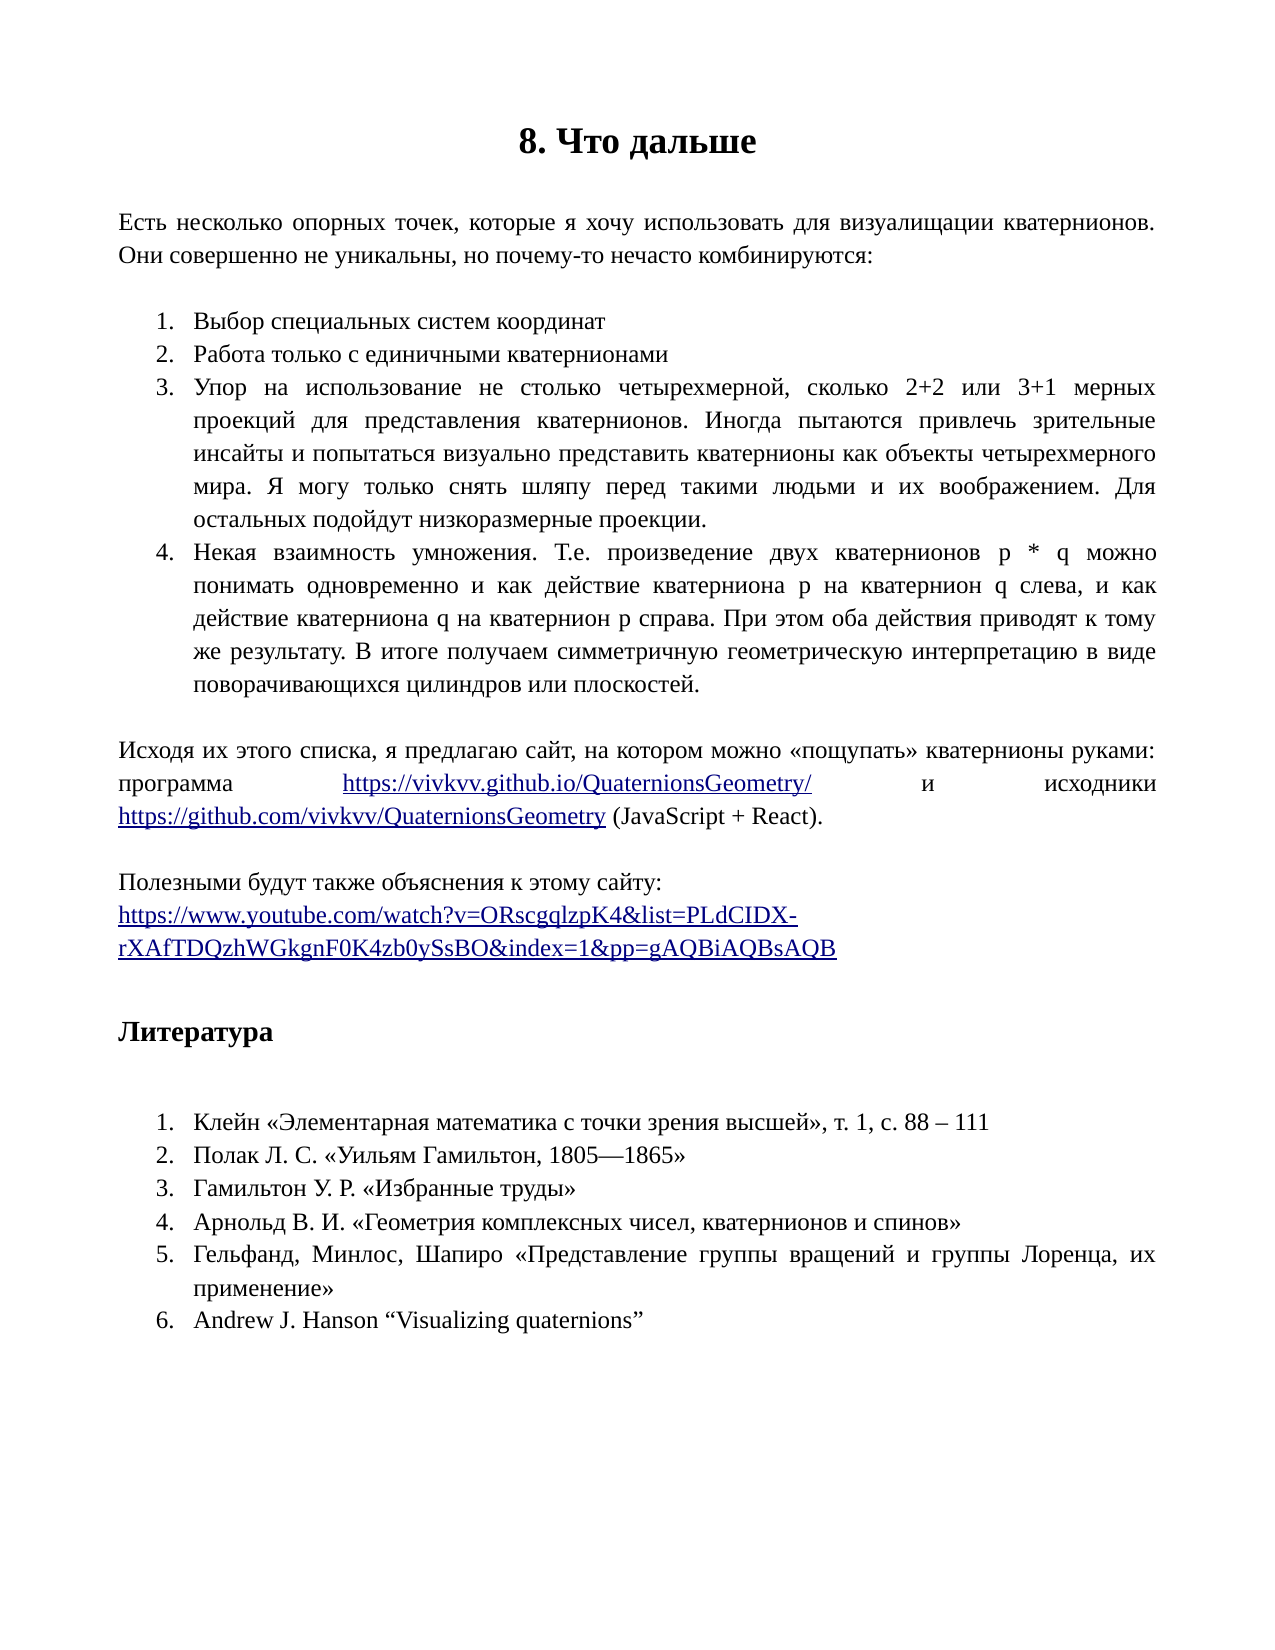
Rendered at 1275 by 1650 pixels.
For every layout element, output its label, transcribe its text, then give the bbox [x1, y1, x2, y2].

text https://www.youtube.com/watch?v=ORscgqlzpK4&list=PLdCIDX-rXAfTDQzhWGkgnF0K4zb0ySsBO&index=1&pp=gAQBiAQBsAQB [118, 900, 1157, 962]
text Исходя их этого списка, я предлагаю сайт, на котором можно «пощупать» кватернионы руками: программа https://vivkvv.github.io/QuaternionsGeometry/ и исходники https://github.com/vivkvv/QuaternionsGeometry (JavaScript + React). [118, 735, 1157, 830]
list Полак Л. С. «Уильям Гамильтон, 1805—1865» [156, 1141, 1157, 1169]
list Гамильтон У. Р. «Избранные труды» [156, 1173, 1157, 1202]
list Арнольд В. И. «Геометрия комплексных чисел, кватернионов и спинов» [156, 1207, 1157, 1235]
list Гельфанд, Минлос, Шапиро «Представление группы вращений и группы Лоренца, их применение» [156, 1239, 1157, 1301]
list Andrew J. Hanson “Visualizing quaternions” [156, 1306, 1157, 1334]
list Выбор специальных систем координат [156, 306, 1157, 334]
list Клейн «Элементарная математика с точки зрения высшей», т. 1, с. 88 – 111 [156, 1107, 1157, 1136]
list Работа только с единичными кватернионами [156, 339, 1157, 368]
text Полезными будут также объяснения к этому сайту: [118, 867, 1157, 896]
list Некая взаимность умножения. Т.е. произведение двух кватернионов p * q можно понимать одновременно и как действие кватерниона p на кватернион q слева, и как действие кватерниона q на кватернион p справа. При этом оба действия приводят к тому же результату. В итоге получаем симметричную геометрическую интерпретацию в виде поворачивающихся цилиндров или плоскостей. [156, 537, 1157, 698]
subtitle Литература [118, 1014, 1157, 1047]
subtitle 8. Что дальше [118, 118, 1157, 161]
text Есть несколько опорных точек, которые я хочу использовать для визуалищации кватернионов. Они совершенно не уникальны, но почему-то нечасто комбинируются: [118, 207, 1157, 268]
list Упор на использование не столько четырехмерной, сколько 2+2 или 3+1 мерных проекций для представления кватернионов. Иногда пытаются привлечь зрительные инсайты и попытаться визуально представить кватернионы как объекты четырехмерного мира. Я могу только снять шляпу перед такими людьми и их воображением. Для остальных подойдут низкоразмерные проекции. [156, 372, 1157, 533]
